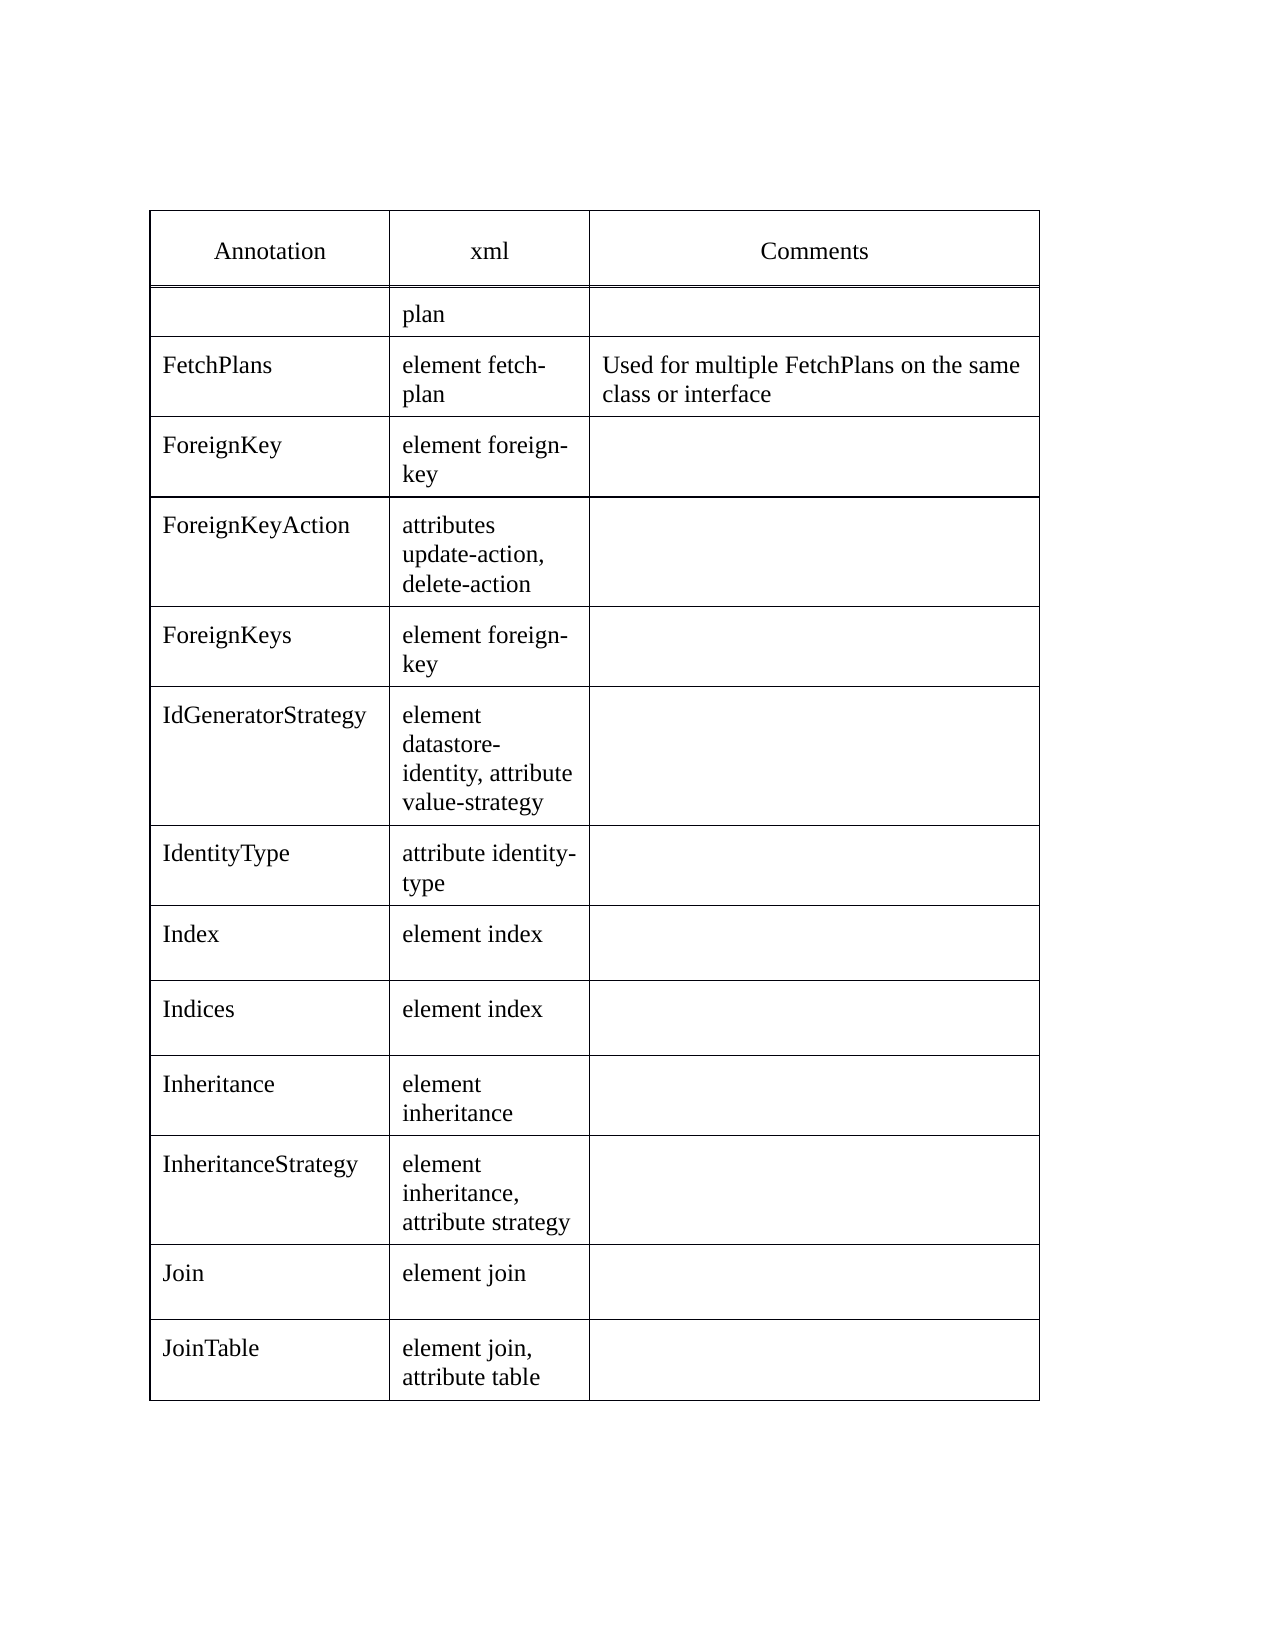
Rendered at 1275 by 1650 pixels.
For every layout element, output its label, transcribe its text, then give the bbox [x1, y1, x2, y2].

table_cell element foreign-key [390, 417, 589, 496]
table_cell [590, 906, 1039, 980]
table_cell ForeignKeys [151, 607, 389, 686]
table_cell [590, 1245, 1039, 1319]
table_cell [590, 1136, 1039, 1244]
table_cell element inheritance, attribute strategy [390, 1136, 589, 1244]
table_cell IdGeneratorStrategy [151, 687, 389, 824]
table_cell [590, 826, 1039, 905]
table_cell element index [390, 981, 589, 1055]
table_cell Indices [151, 981, 389, 1055]
table_cell ForeignKey [151, 417, 389, 496]
table_cell element join [390, 1245, 589, 1319]
table_cell attributes update-action, delete-action [390, 498, 589, 606]
table_cell [590, 498, 1039, 606]
table_header Annotation [151, 211, 389, 285]
table_header Comments [590, 211, 1039, 285]
table_cell [151, 288, 389, 336]
table_cell [590, 687, 1039, 824]
table_cell element inheritance [390, 1056, 589, 1135]
table_cell [590, 981, 1039, 1055]
table_cell FetchPlans [151, 337, 389, 416]
table_cell IdentityType [151, 826, 389, 905]
table_cell [590, 1320, 1039, 1399]
table_cell Inheritance [151, 1056, 389, 1135]
table_cell Used for multiple FetchPlans on the same class or interface [590, 337, 1039, 416]
table_cell [590, 288, 1039, 336]
table_header xml [390, 211, 589, 285]
table_cell [590, 1056, 1039, 1135]
table_cell attribute identity-type [390, 826, 589, 905]
table_cell element index [390, 906, 589, 980]
table_cell element datastore-identity, attribute value-strategy [390, 687, 589, 824]
table_cell [590, 607, 1039, 686]
table_cell JoinTable [151, 1320, 389, 1399]
table_cell element fetch-plan [390, 337, 589, 416]
table_cell plan [390, 288, 589, 336]
table_cell element join, attribute table [390, 1320, 589, 1399]
table_cell Join [151, 1245, 389, 1319]
table_cell ForeignKeyAction [151, 498, 389, 606]
table_cell Index [151, 906, 389, 980]
table_cell element foreign-key [390, 607, 589, 686]
table_cell [590, 417, 1039, 496]
table_cell InheritanceStrategy [151, 1136, 389, 1244]
